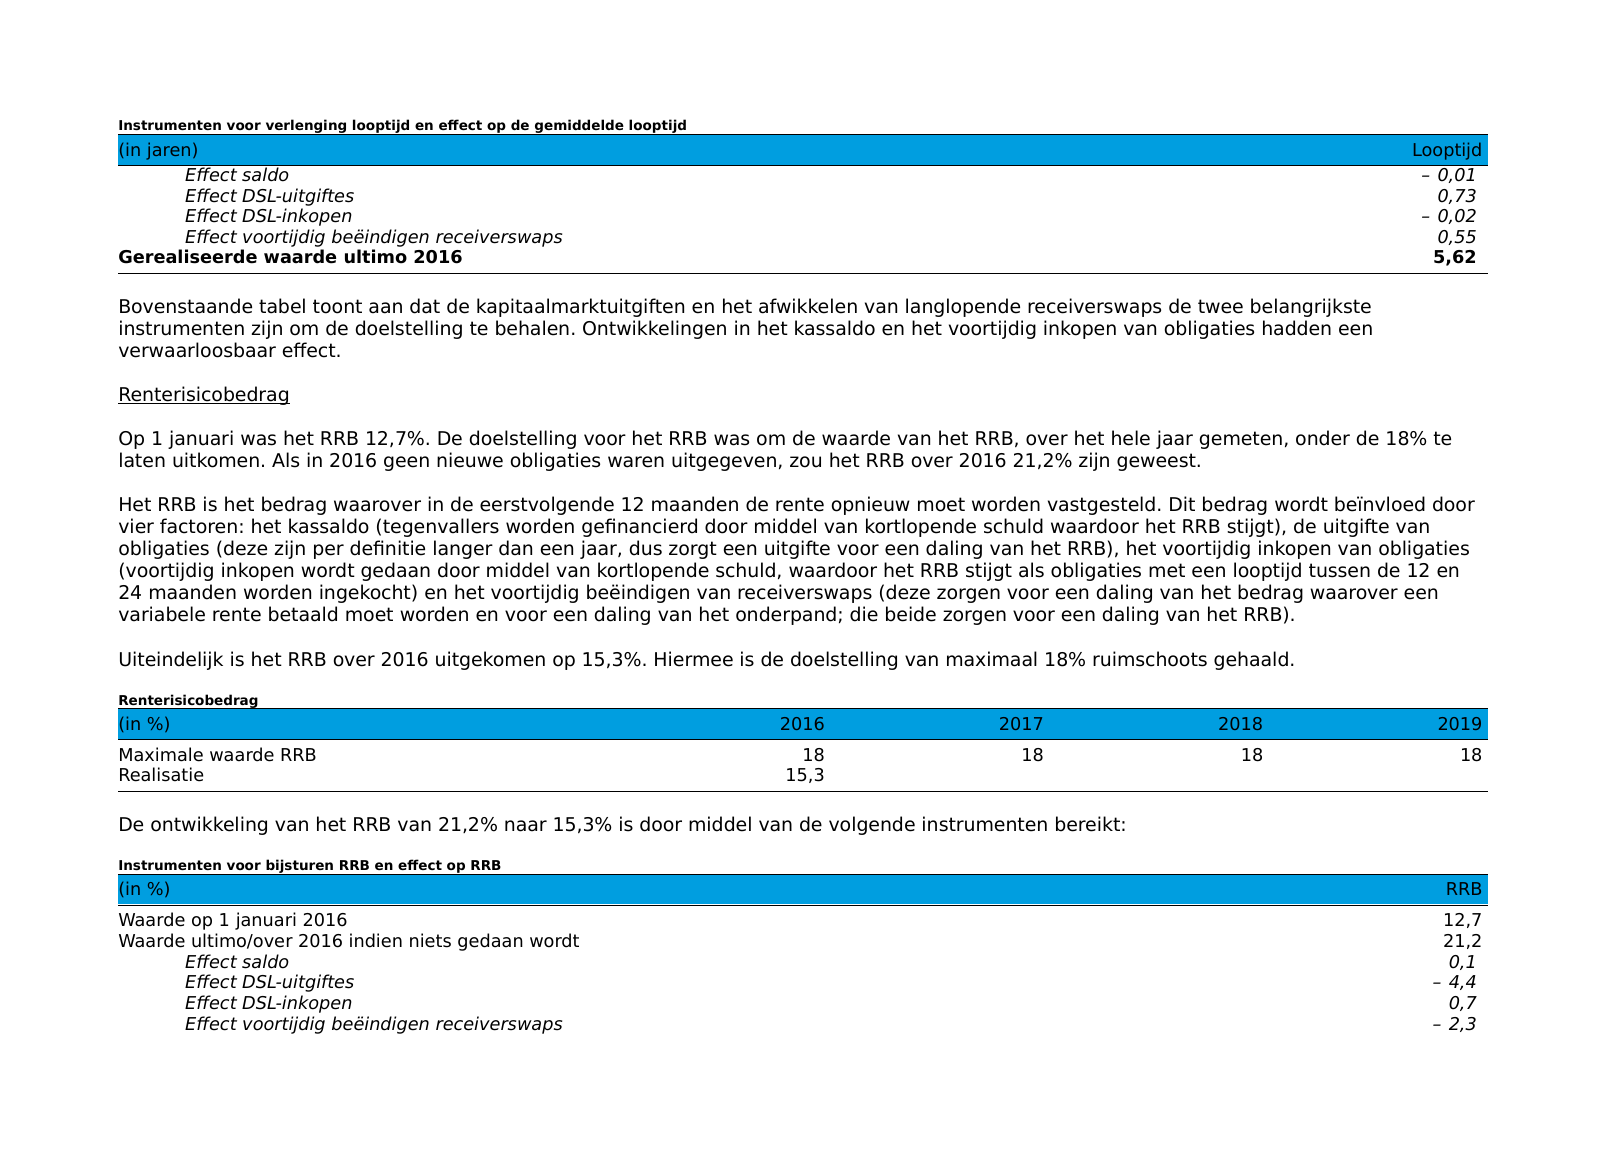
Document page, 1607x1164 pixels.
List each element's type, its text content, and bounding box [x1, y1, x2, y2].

table_header Instrumenten voor bijsturen RRB en effect op RRB [118, 858, 1488, 873]
table_cell [118, 166, 179, 186]
text Op 1 januari was het RRB 12,7%. De doelstelling voor het RRB was om de waarde van het RRB, over het hele jaar gemeten, onder de 18% te laten uitkomen. Als in 2016 geen nieuwe obligaties waren uitgegeven, zou het RRB over 2016 21,2% zijn geweest. [118, 428, 1488, 472]
table_cell Effect saldo [179, 166, 1269, 186]
table_header Renterisicobedrag [118, 692, 1488, 708]
subtitle Renterisicobedrag [118, 384, 1488, 406]
text Het RRB is het bedrag waarover in de eerstvolgende 12 maanden de rente opnieuw moet worden vastgesteld. Dit bedrag wordt beïnvloed door vier factoren: het kassaldo (tegenvallers worden gefinancierd door middel van kortlopende schuld waardoor het RRB stijgt), de uitgifte van obligaties (deze zijn per definitie langer dan een jaar, dus zorgt een uitgifte voor een daling van het RRB), het voortijdig inkopen van obligaties (voortijdig inkopen wordt gedaan door middel van kortlopende schuld, waardoor het RRB stijgt als obligaties met een looptijd tussen de 12 en 24 maanden worden ingekocht) en het voortijdig beëindigen van receiverswaps (deze zorgen voor een daling van het bedrag waarover een variabele rente betaald moet worden en voor een daling van het onderpand; die beide zorgen voor een daling van het RRB). [118, 494, 1488, 626]
table_cell 0,73 [1269, 186, 1488, 206]
table_cell 0,55 [1269, 227, 1488, 247]
text De ontwikkeling van het RRB van 21,2% naar 15,3% is door middel van de volgende instrumenten bereikt: [118, 814, 1488, 836]
text Uiteindelijk is het RRB over 2016 uitgekomen op 15,3%. Hiermee is de doelstelling van maximaal 18% ruimschoots gehaald. [118, 648, 1488, 670]
table_cell 0,7 [1269, 993, 1488, 1013]
table_cell 0,1 [1269, 952, 1488, 972]
table_cell Looptijd [1269, 135, 1488, 165]
table_cell 15,3 [611, 765, 830, 791]
text Bovenstaande tabel toont aan dat de kapitaalmarktuitgiften en het afwikkelen van langlopende receiverswaps de twee belangrijkste instrumenten zijn om de doelstelling te behalen. Ontwikkelingen in het kassaldo en het voortijdig inkopen van obligaties hadden een verwaarloosbaar effect. [118, 296, 1488, 362]
table_cell 2018 [1050, 709, 1269, 739]
table_cell 2017 [830, 709, 1049, 739]
table_cell Realisatie [118, 765, 611, 791]
table_cell [118, 972, 179, 993]
table_cell Waarde ultimo/over 2016 indien niets gedaan wordt [118, 931, 1269, 952]
table_cell – 2,3 [1269, 1014, 1488, 1034]
table_cell [118, 186, 179, 206]
table_cell 2016 [611, 709, 830, 739]
table_cell – 4,4 [1269, 972, 1488, 993]
table_cell RRB [1269, 875, 1488, 904]
table_cell Waarde op 1 januari 2016 [118, 906, 1269, 931]
table_cell Effect DSL-inkopen [179, 993, 1269, 1013]
table_cell Effect DSL-uitgiftes [179, 186, 1269, 206]
table_cell 21,2 [1269, 931, 1488, 952]
table_cell [118, 993, 179, 1013]
table_cell Effect voortijdig beëindigen receiverswaps [179, 1014, 1269, 1034]
table_cell Gerealiseerde waarde ultimo 2016 [118, 248, 1269, 273]
table_cell 5,62 [1269, 248, 1488, 273]
table_cell (in %) [118, 709, 611, 739]
table_cell Effect saldo [179, 952, 1269, 972]
table_cell Effect DSL-inkopen [179, 206, 1269, 227]
table_cell 2019 [1269, 709, 1488, 739]
table_cell [118, 227, 179, 247]
table_cell [830, 765, 1049, 791]
table_cell [1269, 765, 1488, 791]
table_cell 18 [1269, 740, 1488, 765]
table_cell 18 [830, 740, 1049, 765]
table_cell Effect DSL-uitgiftes [179, 972, 1269, 993]
table_cell – 0,01 [1269, 166, 1488, 186]
table_cell 18 [611, 740, 830, 765]
table_cell [1050, 765, 1269, 791]
table_cell [118, 952, 179, 972]
table_cell Maximale waarde RRB [118, 740, 611, 765]
table_header Instrumenten voor verlenging looptijd en effect op de gemiddelde looptijd [118, 118, 1488, 134]
table_cell 12,7 [1269, 906, 1488, 931]
table_cell [118, 206, 179, 227]
table_cell (in %) [118, 875, 1269, 904]
table_cell – 0,02 [1269, 206, 1488, 227]
table_cell [118, 1014, 179, 1034]
table_cell 18 [1050, 740, 1269, 765]
table_cell Effect voortijdig beëindigen receiverswaps [179, 227, 1269, 247]
table_cell (in jaren) [118, 135, 1269, 165]
